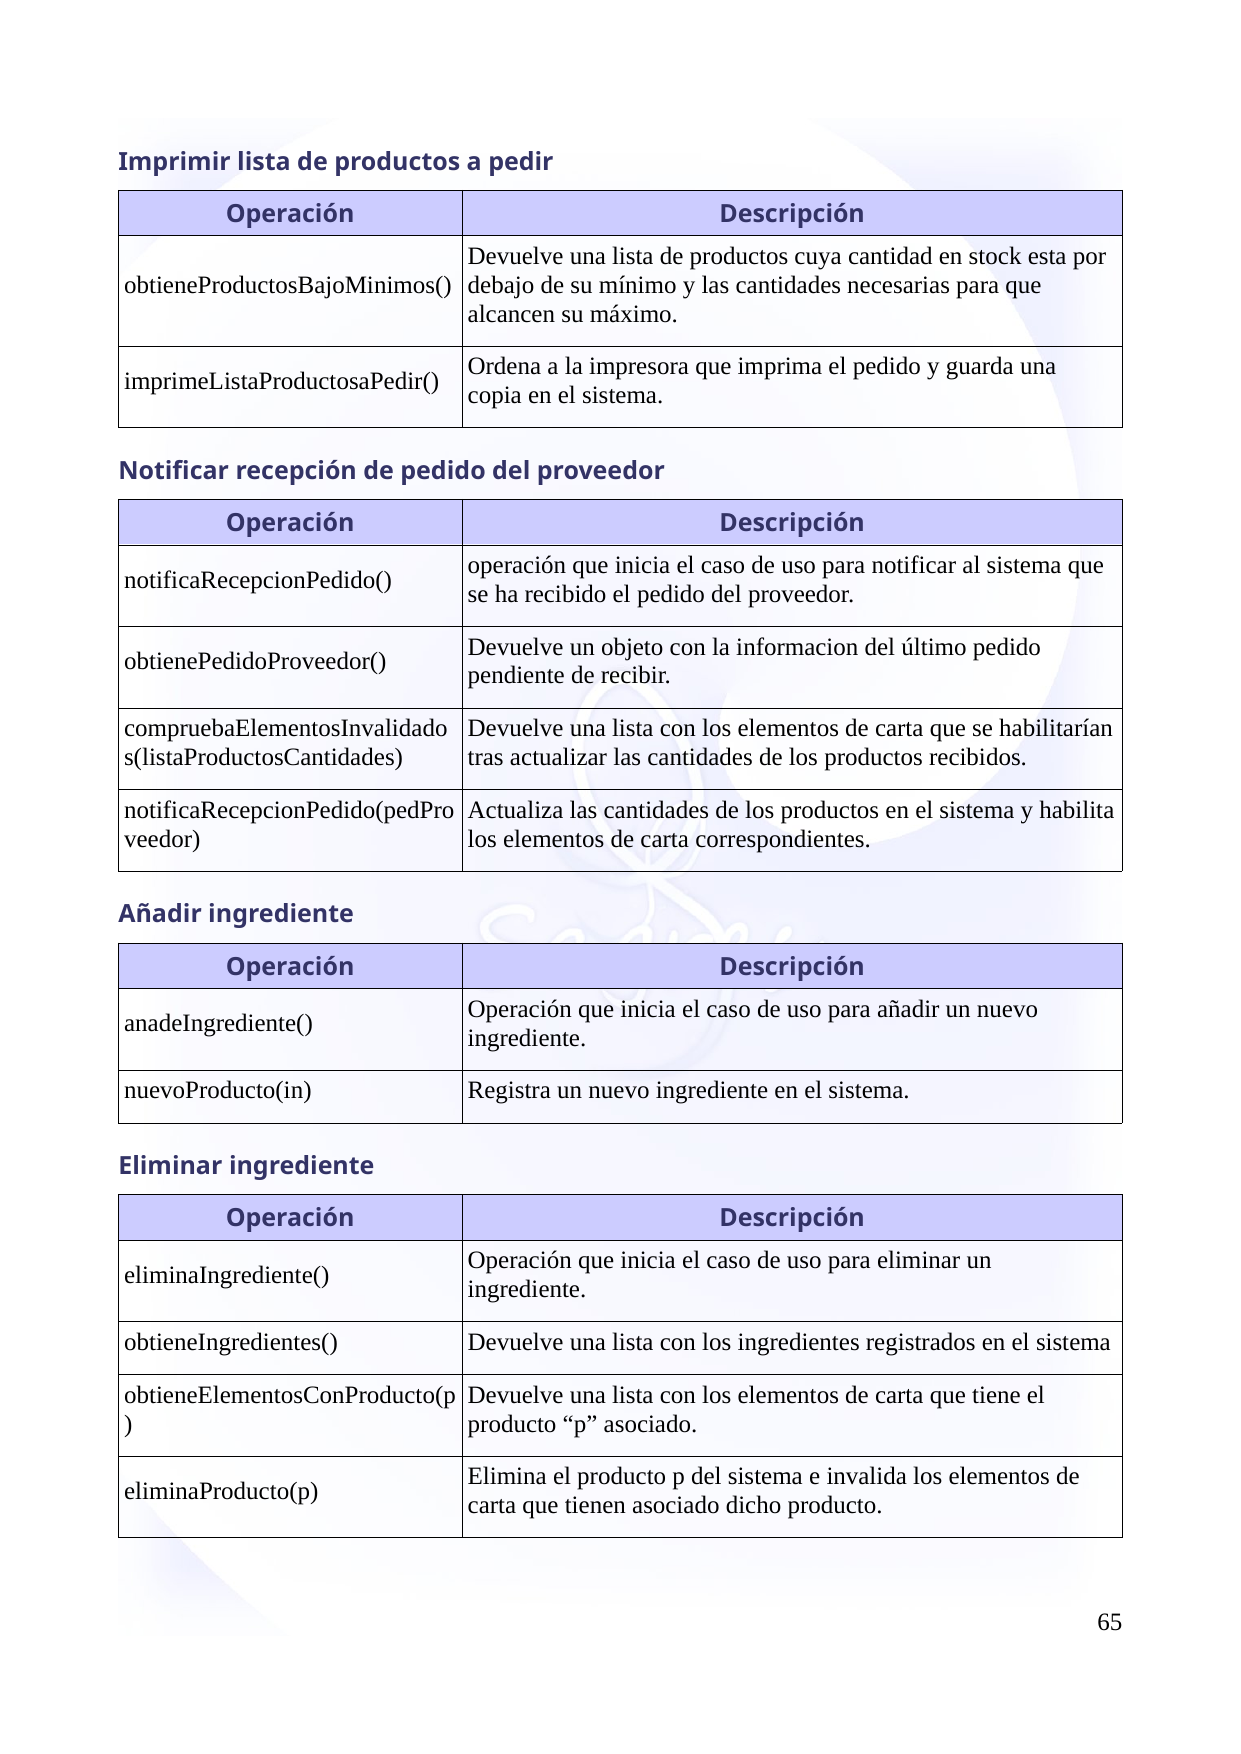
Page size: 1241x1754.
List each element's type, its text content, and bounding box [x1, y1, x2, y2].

table_cell eliminaIngrediente() [119, 1241, 462, 1321]
table_cell eliminaProducto(p) [119, 1457, 462, 1537]
picture [118, 1182, 1122, 1194]
subtitle Eliminar ingrediente [118, 1147, 1122, 1182]
table_cell Devuelve una lista con los elementos de carta que tiene el producto “p” asociado. [463, 1375, 1122, 1456]
table_header Descripción [463, 191, 1122, 235]
picture [118, 486, 1122, 499]
table_cell operación que inicia el caso de uso para notificar al sistema que se ha recibido el pedido del proveedor. [463, 546, 1122, 626]
table_header Operación [119, 944, 462, 988]
table_header Operación [119, 1195, 462, 1240]
table_cell Actualiza las cantidades de los productos en el sistema y habilita los elementos de carta correspondientes. [463, 790, 1122, 871]
table_cell notificaRecepcionPedido() [119, 546, 462, 626]
table_cell Elimina el producto p del sistema e invalida los elementos de carta que tienen asociado dicho producto. [463, 1457, 1122, 1537]
table_cell Devuelve una lista con los elementos de carta que se habilitarían tras actualizar las cantidades de los productos recibidos. [463, 709, 1122, 789]
table_cell anadeIngrediente() [119, 989, 462, 1069]
picture [118, 1124, 1122, 1147]
table_cell Devuelve una lista con los ingredientes registrados en el sistema [463, 1322, 1122, 1374]
subtitle Imprimir lista de productos a pedir [118, 143, 1122, 177]
picture [118, 930, 1122, 943]
table_cell Operación que inicia el caso de uso para añadir un nuevo ingrediente. [463, 989, 1122, 1069]
picture [118, 118, 1122, 143]
picture [118, 1538, 1122, 1636]
table_cell obtieneIngredientes() [119, 1322, 462, 1374]
table_cell obtienePedidoProveedor() [119, 627, 462, 708]
table_cell compruebaElementosInvalidados(listaProductosCantidades) [119, 709, 462, 789]
picture [118, 428, 1122, 452]
table_header Operación [119, 191, 462, 235]
table_cell Ordena a la impresora que imprima el pedido y guarda una copia en el sistema. [463, 347, 1122, 427]
table_cell imprimeListaProductosaPedir() [119, 347, 462, 427]
table_cell obtieneElementosConProducto(p) [119, 1375, 462, 1456]
table_header Descripción [463, 944, 1122, 988]
picture [118, 177, 1122, 190]
table_cell Devuelve un objeto con la informacion del último pedido pendiente de recibir. [463, 627, 1122, 708]
subtitle Notificar recepción de pedido del proveedor [118, 452, 1122, 486]
table_cell nuevoProducto(in) [119, 1071, 462, 1122]
picture [118, 872, 1122, 896]
table_header Descripción [463, 500, 1122, 544]
table_cell notificaRecepcionPedido(pedProveedor) [119, 790, 462, 871]
table_cell Operación que inicia el caso de uso para eliminar un ingrediente. [463, 1241, 1122, 1321]
table_cell Registra un nuevo ingrediente en el sistema. [463, 1071, 1122, 1122]
table_header Operación [119, 500, 462, 544]
table_cell Devuelve una lista de productos cuya cantidad en stock esta por debajo de su mínimo y las cantidades necesarias para que alcancen su máximo. [463, 236, 1122, 346]
table_header Descripción [463, 1195, 1122, 1240]
subtitle Añadir ingrediente [118, 896, 1122, 930]
table_cell obtieneProductosBajoMinimos() [119, 236, 462, 346]
